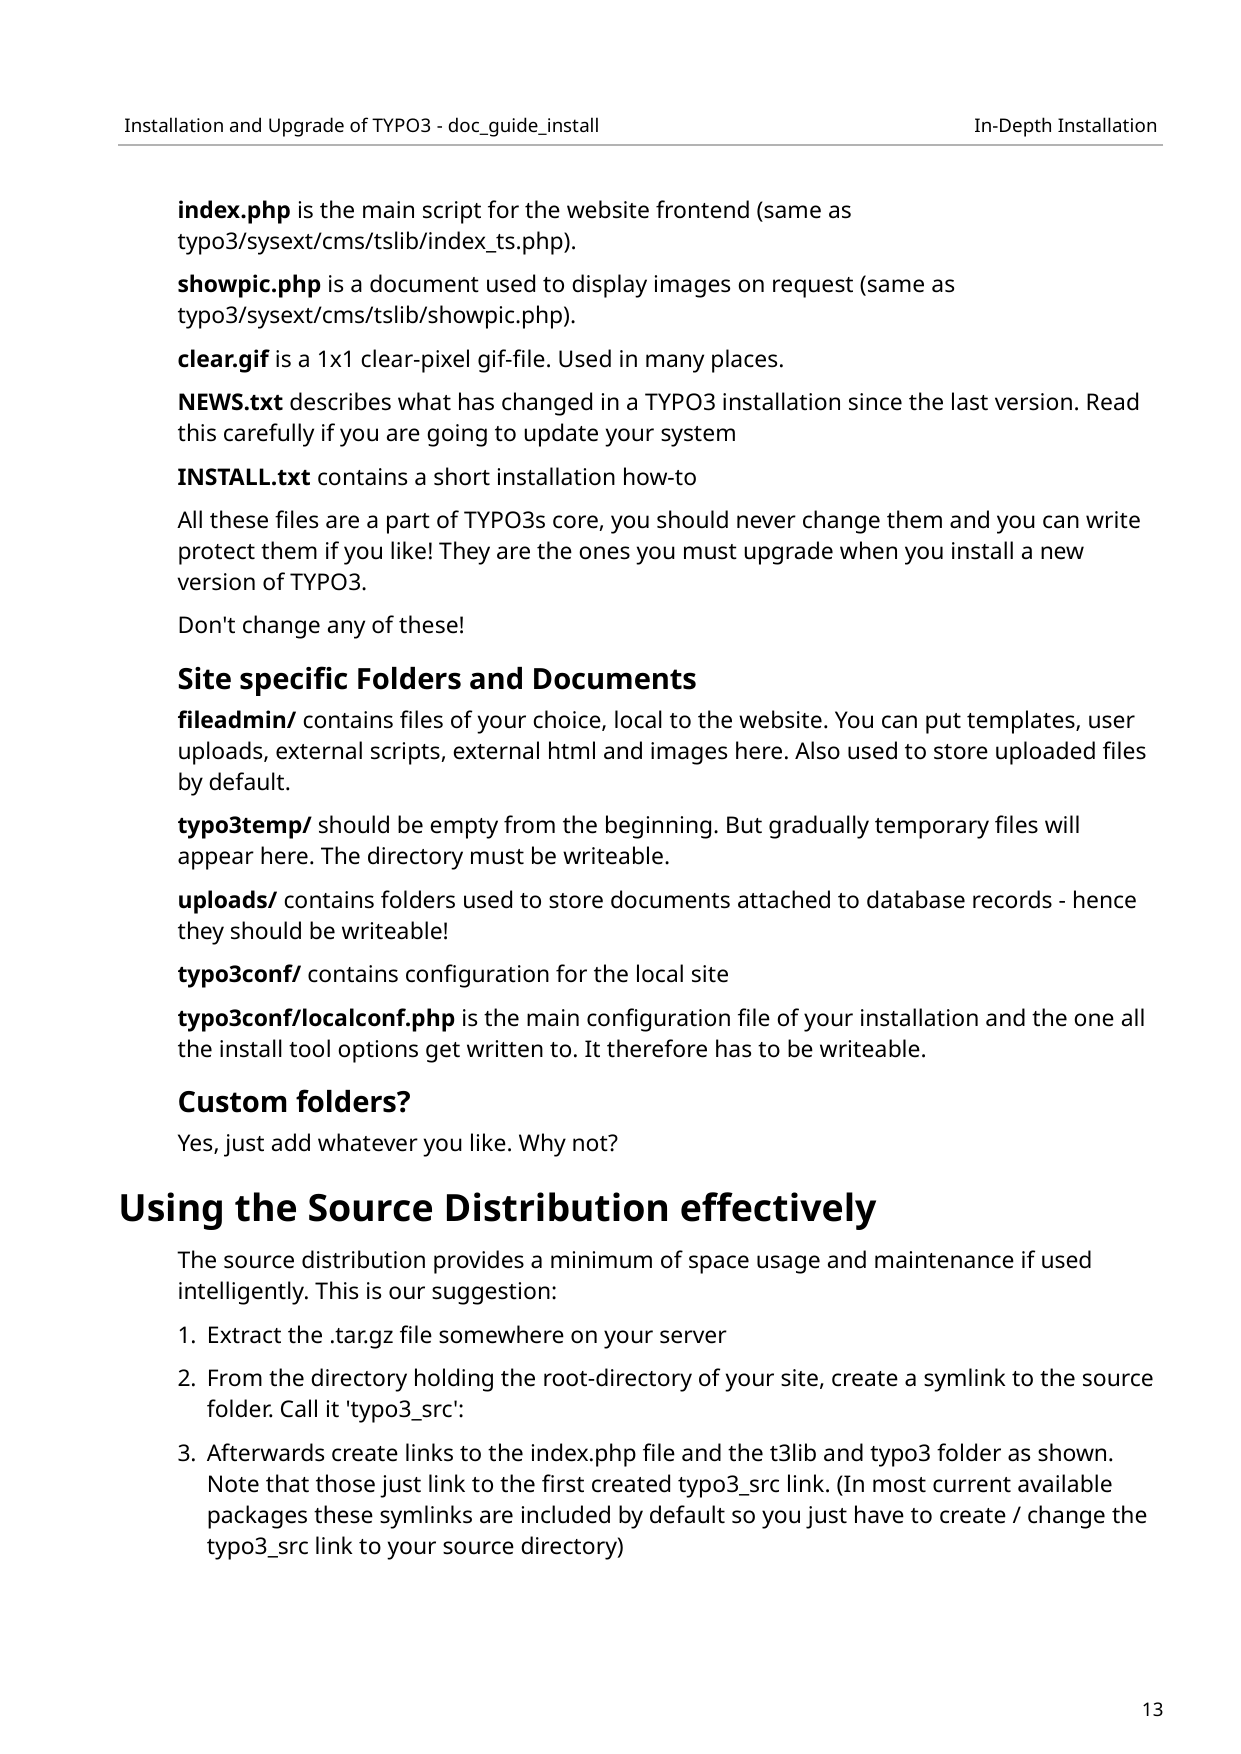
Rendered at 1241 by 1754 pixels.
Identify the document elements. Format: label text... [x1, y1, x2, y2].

subtitle Custom folders? [177, 1081, 1163, 1121]
list Extract the .tar.gz file somewhere on your server [177, 1319, 1163, 1350]
text index.php is the main script for the website frontend (same as typo3/sysext/cms/tslib/index_ts.php). [177, 193, 1163, 256]
text Don't change any of these! [177, 609, 1163, 640]
text INSTALL.txt contains a short installation how-to [177, 460, 1163, 491]
list Afterwards create links to the index.php file and the t3lib and typo3 folder as shown. Note that those just link to the first created typo3_src link. (In most current available packages these symlinks are included by default so you just have to create / change the typo3_src link to your source directory) [177, 1437, 1163, 1561]
text clear.gif is a 1x1 clear-pixel gif-file. Used in many places. [177, 342, 1163, 373]
text typo3conf/localconf.php is the main configuration file of your installation and the one all the install tool options get written to. It therefore has to be writeable. [177, 1001, 1163, 1063]
text showpic.php is a document used to display images on request (same as typo3/sysext/cms/tslib/showpic.php). [177, 268, 1163, 330]
text typo3temp/ should be empty from the beginning. But gradually temporary files will appear here. The directory must be writeable. [177, 809, 1163, 871]
text All these files are a part of TYPO3s core, you should never change them and you can write protect them if you like! They are the ones you must upgrade when you install a new version of TYPO3. [177, 504, 1163, 597]
text The source distribution provides a minimum of space usage and maintenance if used intelligently. This is our suggestion: [177, 1244, 1163, 1306]
list From the directory holding the root-directory of your site, create a symlink to the source folder. Call it 'typo3_src': [177, 1362, 1163, 1424]
text Yes, just add whatever you like. Why not? [177, 1127, 1163, 1158]
subtitle Site specific Folders and Documents [177, 658, 1163, 698]
subtitle Using the Source Distribution effectively [118, 1181, 1163, 1232]
text typo3conf/ contains configuration for the local site [177, 958, 1163, 989]
text fileadmin/ contains files of your choice, local to the website. You can put templates, user uploads, external scripts, external html and images here. Also used to store uploaded files by default. [177, 703, 1163, 797]
text uploads/ contains folders used to store documents attached to database records - hence they should be writeable! [177, 883, 1163, 946]
text NEWS.txt describes what has changed in a TYPO3 installation since the last version. Read this carefully if you are going to update your system [177, 386, 1163, 448]
